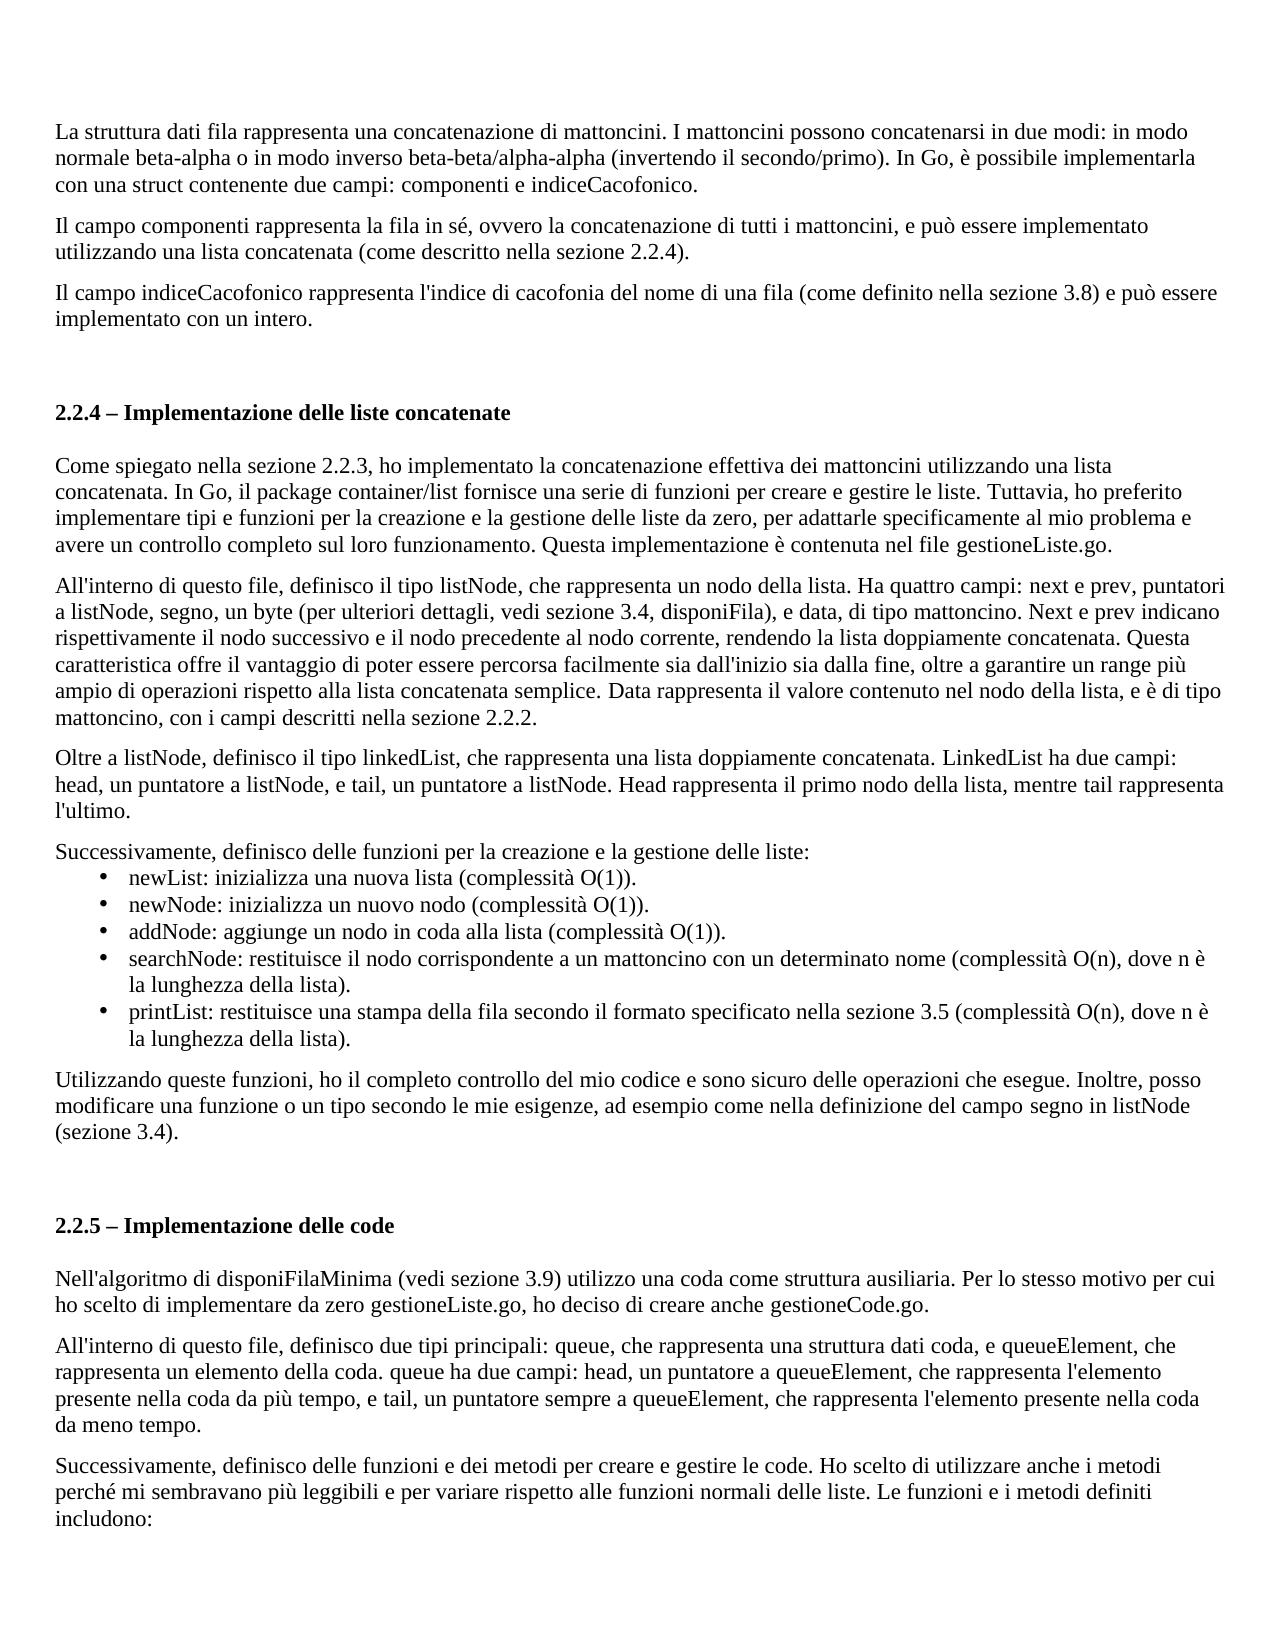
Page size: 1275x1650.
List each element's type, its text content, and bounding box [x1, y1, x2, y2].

list printList: restituisce una stampa della fila secondo il formato specificato nella sezione 3.5 (complessità O(n), dove n è la lunghezza della lista). [99, 998, 1227, 1051]
text 2.2.4 – Implementazione delle liste concatenate [55, 399, 1227, 425]
text 2.2.5 – Implementazione delle code [55, 1212, 1227, 1238]
list addNode: aggiunge un nodo in coda alla lista (complessità O(1)). [99, 918, 1227, 945]
list searchNode: restituisce il nodo corrispondente a un mattoncino con un determinato nome (complessità O(n), dove n è la lunghezza della lista). [99, 945, 1227, 998]
list newList: inizializza una nuova lista (complessità O(1)). [99, 864, 1227, 891]
text Successivamente, definisco delle funzioni per la creazione e la gestione delle liste: [55, 838, 1227, 864]
list newNode: inizializza un nuovo nodo (complessità O(1)). [99, 891, 1227, 918]
text Utilizzando queste funzioni, ho il completo controllo del mio codice e sono sicuro delle operazioni che esegue. Inoltre, posso modificare una funzione o un tipo secondo le mie esigenze, ad esempio come nella definizione del campo segno in listNode (sezione 3.4). [55, 1066, 1227, 1145]
text La struttura dati fila rappresenta una concatenazione di mattoncini. I mattoncini possono concatenarsi in due modi: in modo normale beta-alpha o in modo inverso beta-beta/alpha-alpha (invertendo il secondo/primo). In Go, è possibile implementarla con una struct contenente due campi: componenti e indiceCacofonico. [55, 118, 1227, 197]
text Come spiegato nella sezione 2.2.3, ho implementato la concatenazione effettiva dei mattoncini utilizzando una lista concatenata. In Go, il package container/list fornisce una serie di funzioni per creare e gestire le liste. Tuttavia, ho preferito implementare tipi e funzioni per la creazione e la gestione delle liste da zero, per adattarle specificamente al mio problema e avere un controllo completo sul loro funzionamento. Questa implementazione è contenuta nel file gestioneListe.go. [55, 452, 1227, 557]
text Il campo componenti rappresenta la fila in sé, ovvero la concatenazione di tutti i mattoncini, e può essere implementato utilizzando una lista concatenata (come descritto nella sezione 2.2.4). [55, 212, 1227, 264]
text Oltre a listNode, definisco il tipo linkedList, che rappresenta una lista doppiamente concatenata. LinkedList ha due campi: head, un puntatore a listNode, e tail, un puntatore a listNode. Head rappresenta il primo nodo della lista, mentre tail rappresenta l'ultimo. [55, 744, 1227, 823]
text All'interno di questo file, definisco due tipi principali: queue, che rappresenta una struttura dati coda, e queueElement, che rappresenta un elemento della coda. queue ha due campi: head, un puntatore a queueElement, che rappresenta l'elemento presente nella coda da più tempo, e tail, un puntatore sempre a queueElement, che rappresenta l'elemento presente nella coda da meno tempo. [55, 1332, 1227, 1437]
text Successivamente, definisco delle funzioni e dei metodi per creare e gestire le code. Ho scelto di utilizzare anche i metodi perché mi sembravano più leggibili e per variare rispetto alle funzioni normali delle liste. Le funzioni e i metodi definiti includono: [55, 1452, 1227, 1531]
text Il campo indiceCacofonico rappresenta l'indice di cacofonia del nome di una fila (come definito nella sezione 3.8) e può essere implementato con un intero. [55, 279, 1227, 332]
text Nell'algoritmo di disponiFilaMinima (vedi sezione 3.9) utilizzo una coda come struttura ausiliaria. Per lo stesso motivo per cui ho scelto di implementare da zero gestioneListe.go, ho deciso di creare anche gestioneCode.go. [55, 1265, 1227, 1317]
text All'interno di questo file, definisco il tipo listNode, che rappresenta un nodo della lista. Ha quattro campi: next e prev, puntatori a listNode, segno, un byte (per ulteriori dettagli, vedi sezione 3.4, disponiFila), e data, di tipo mattoncino. Next e prev indicano rispettivamente il nodo successivo e il nodo precedente al nodo corrente, rendendo la lista doppiamente concatenata. Questa caratteristica offre il vantaggio di poter essere percorsa facilmente sia dall'inizio sia dalla fine, oltre a garantire un range più ampio di operazioni rispetto alla lista concatenata semplice. Data rappresenta il valore contenuto nel nodo della lista, e è di tipo mattoncino, con i campi descritti nella sezione 2.2.2. [55, 572, 1227, 730]
